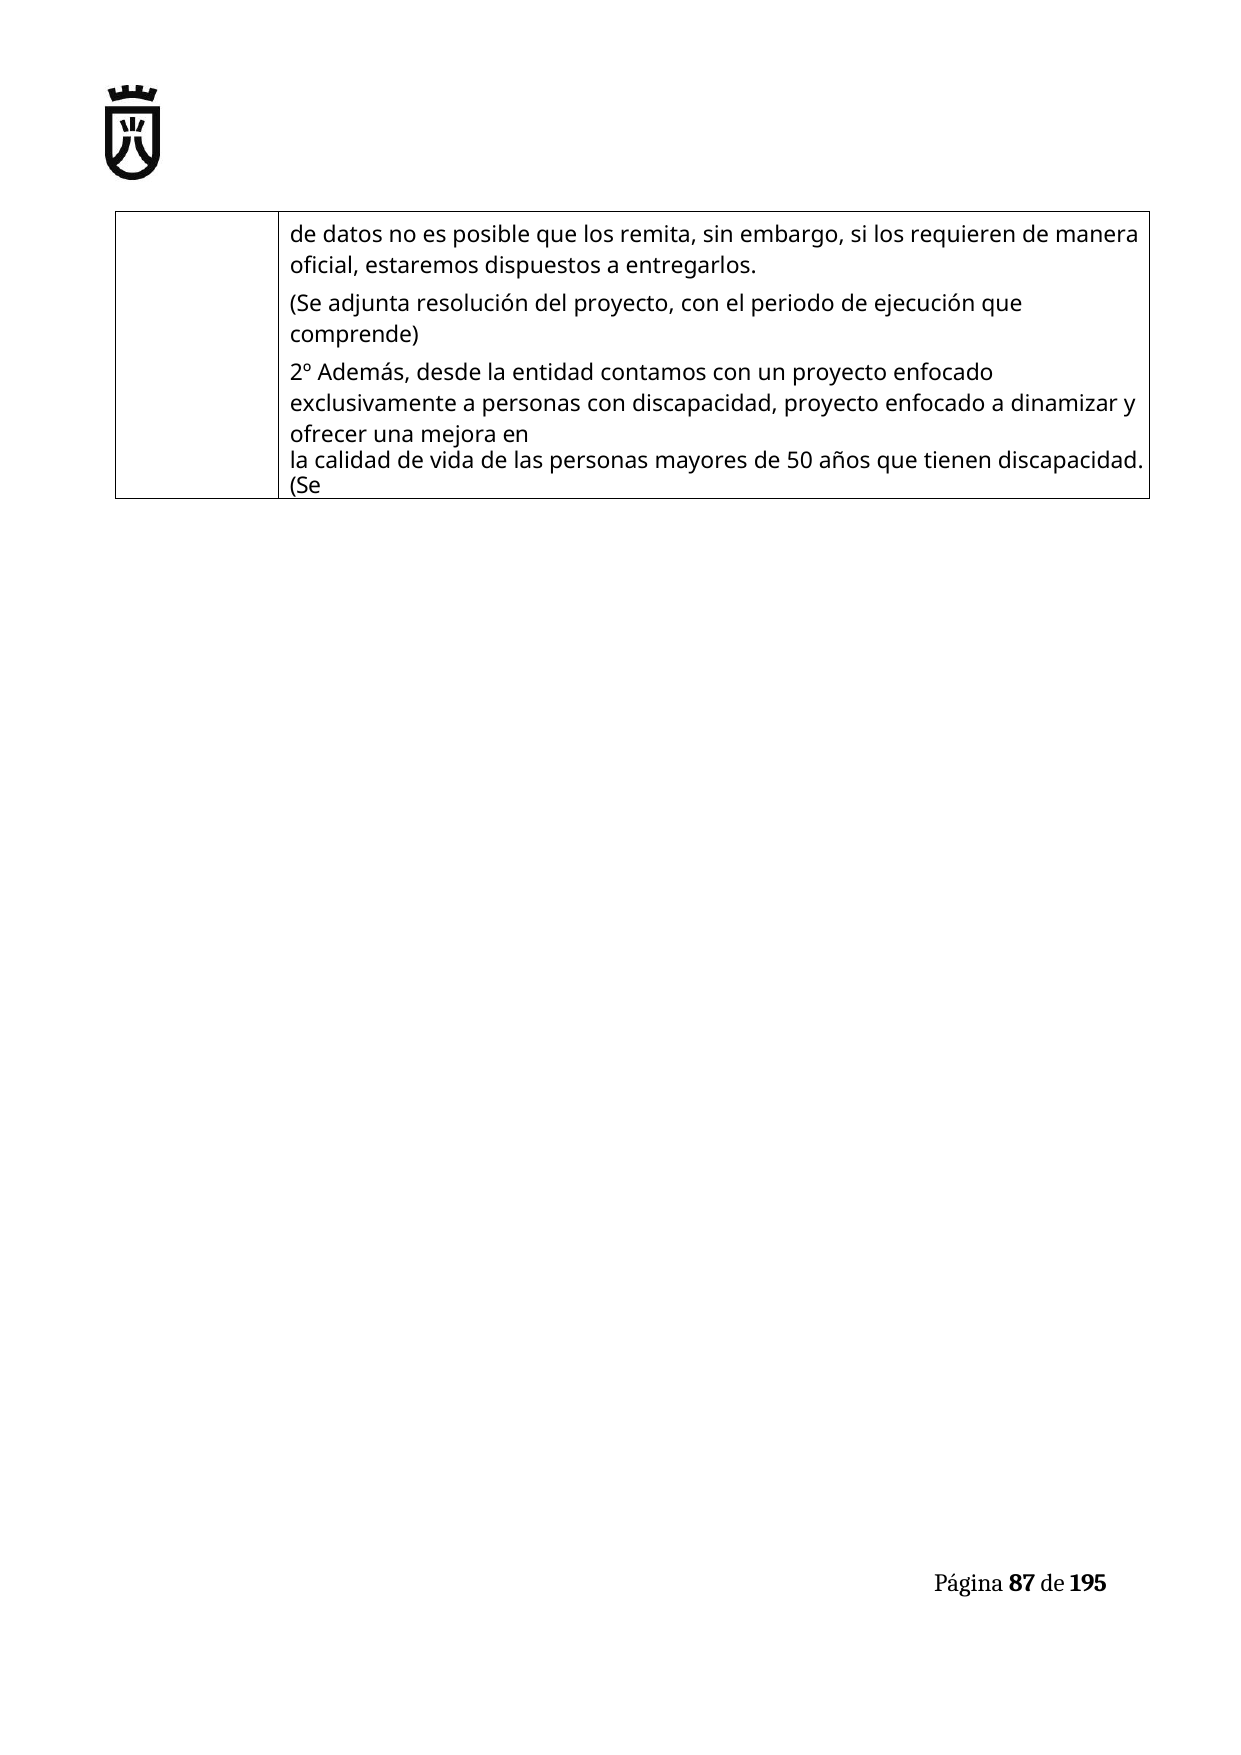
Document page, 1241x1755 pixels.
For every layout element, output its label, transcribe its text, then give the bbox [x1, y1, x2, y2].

table_cell de datos no es posible que los remita, sin embargo, si los requieren de manera oficial, estaremos dispuestos a entregarlos. (Se adjunta resolución del proyecto, con el periodo de ejecución que comprende) 2º Además, desde la entidad contamos con un proyecto enfocado exclusivamente a personas con discapacidad, proyecto enfocado a dinamizar y ofrecer una mejora en la calidad de vida de las personas mayores de 50 años que tienen discapacidad. (Se [279, 212, 1149, 498]
table_cell [116, 212, 278, 498]
